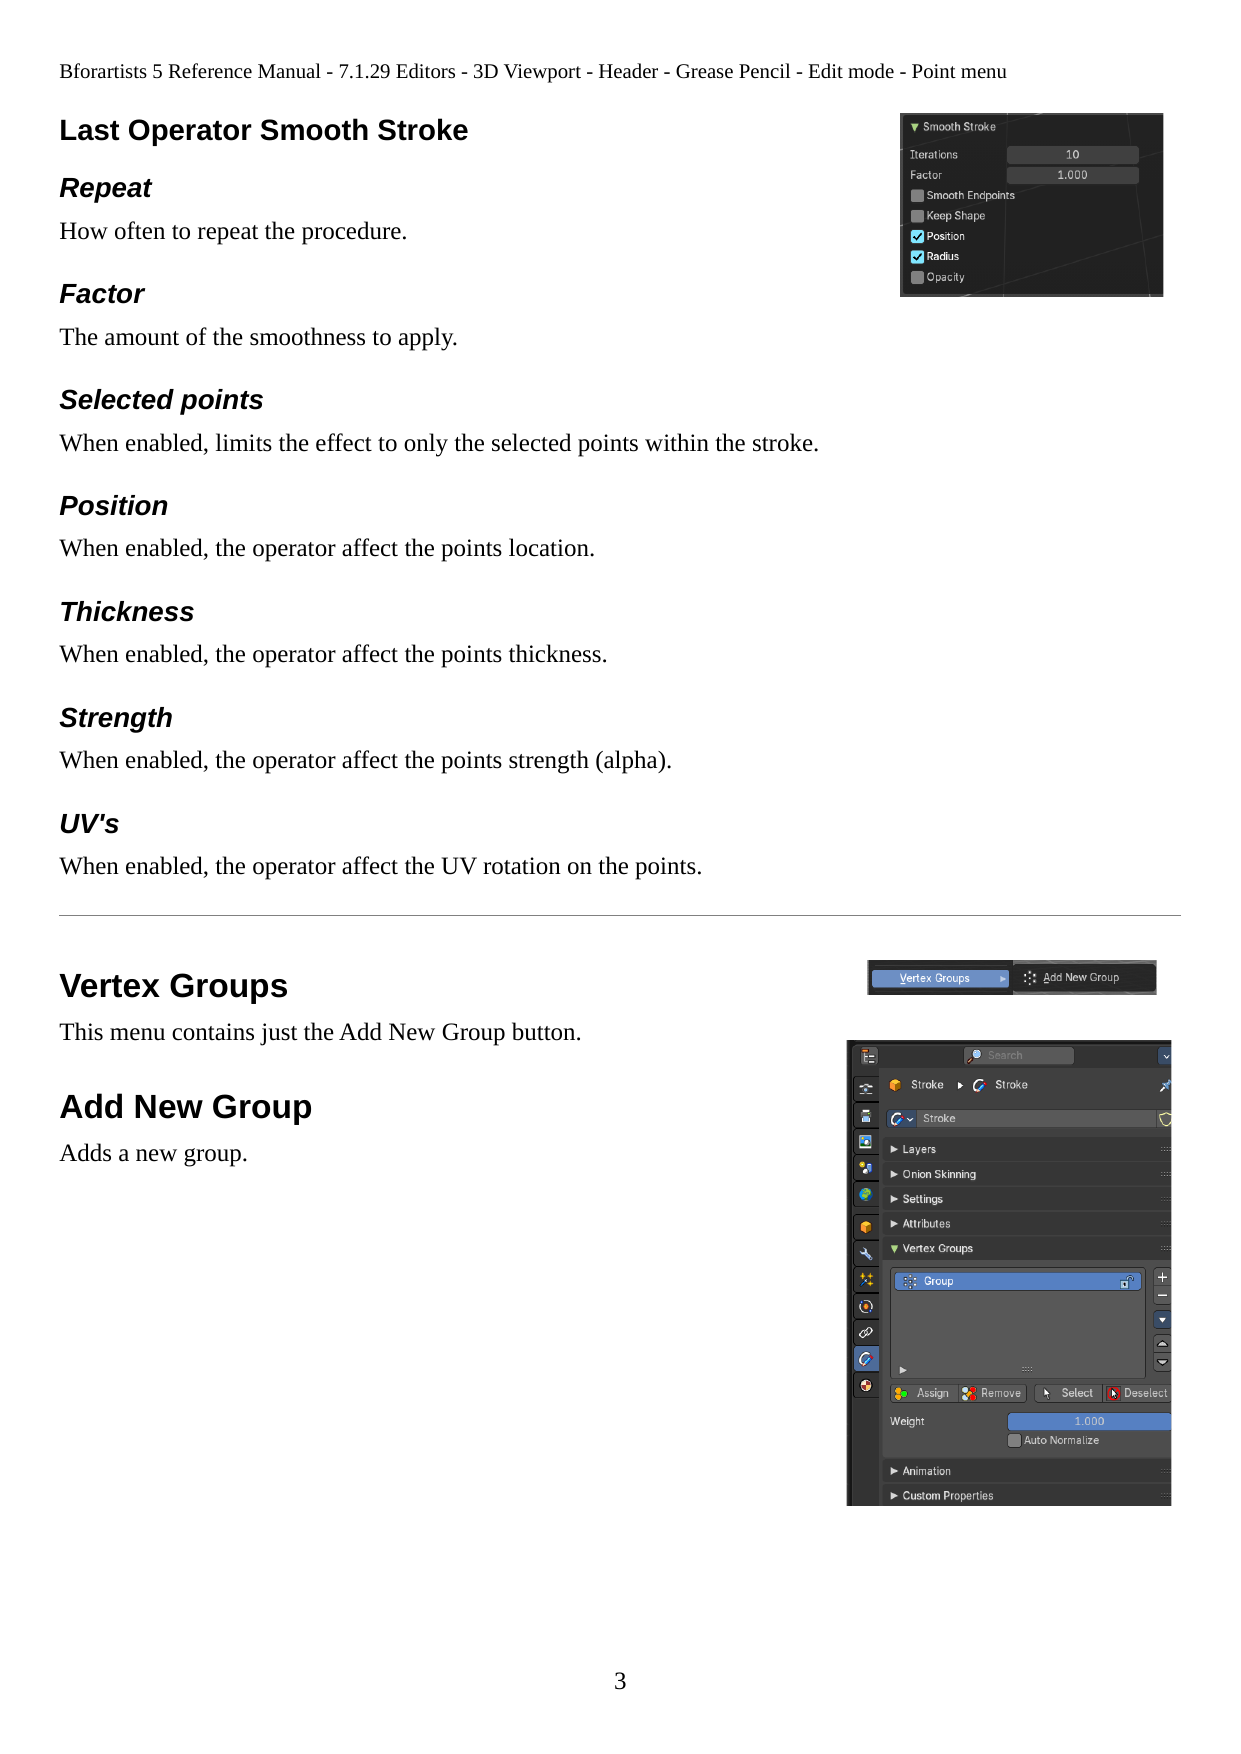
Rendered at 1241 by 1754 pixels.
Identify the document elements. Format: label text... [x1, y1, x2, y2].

text When enabled, the operator affect the points location. [59, 533, 1181, 562]
picture [846, 1040, 1172, 1506]
subtitle UV's [59, 807, 1181, 839]
subtitle Strength [59, 701, 1181, 733]
subtitle [1164, 113, 1181, 146]
text How often to repeat the procedure. [59, 216, 900, 244]
text When enabled, limits the effect to only the selected points within the stroke. [59, 428, 1181, 456]
picture [900, 113, 1164, 297]
subtitle Thickness [59, 595, 1181, 627]
subtitle Add New Group [59, 1086, 846, 1125]
subtitle [1172, 1086, 1181, 1125]
text Adds a new group. [59, 1138, 846, 1166]
subtitle Repeat [59, 171, 900, 203]
subtitle Position [59, 489, 1181, 521]
text When enabled, the operator affect the points thickness. [59, 639, 1181, 668]
text The amount of the smoothness to apply. [59, 322, 1181, 350]
subtitle Vertex Groups [59, 965, 1181, 1004]
subtitle Selected points [59, 383, 1181, 415]
text When enabled, the operator affect the points strength (alpha). [59, 745, 1181, 774]
text When enabled, the operator affect the UV rotation on the points. [59, 851, 1181, 880]
subtitle Last Operator Smooth Stroke [59, 113, 900, 146]
subtitle [1164, 171, 1181, 203]
text This menu contains just the Add New Group button. [59, 1017, 1181, 1045]
subtitle Factor [59, 277, 1181, 309]
picture [867, 960, 1157, 995]
